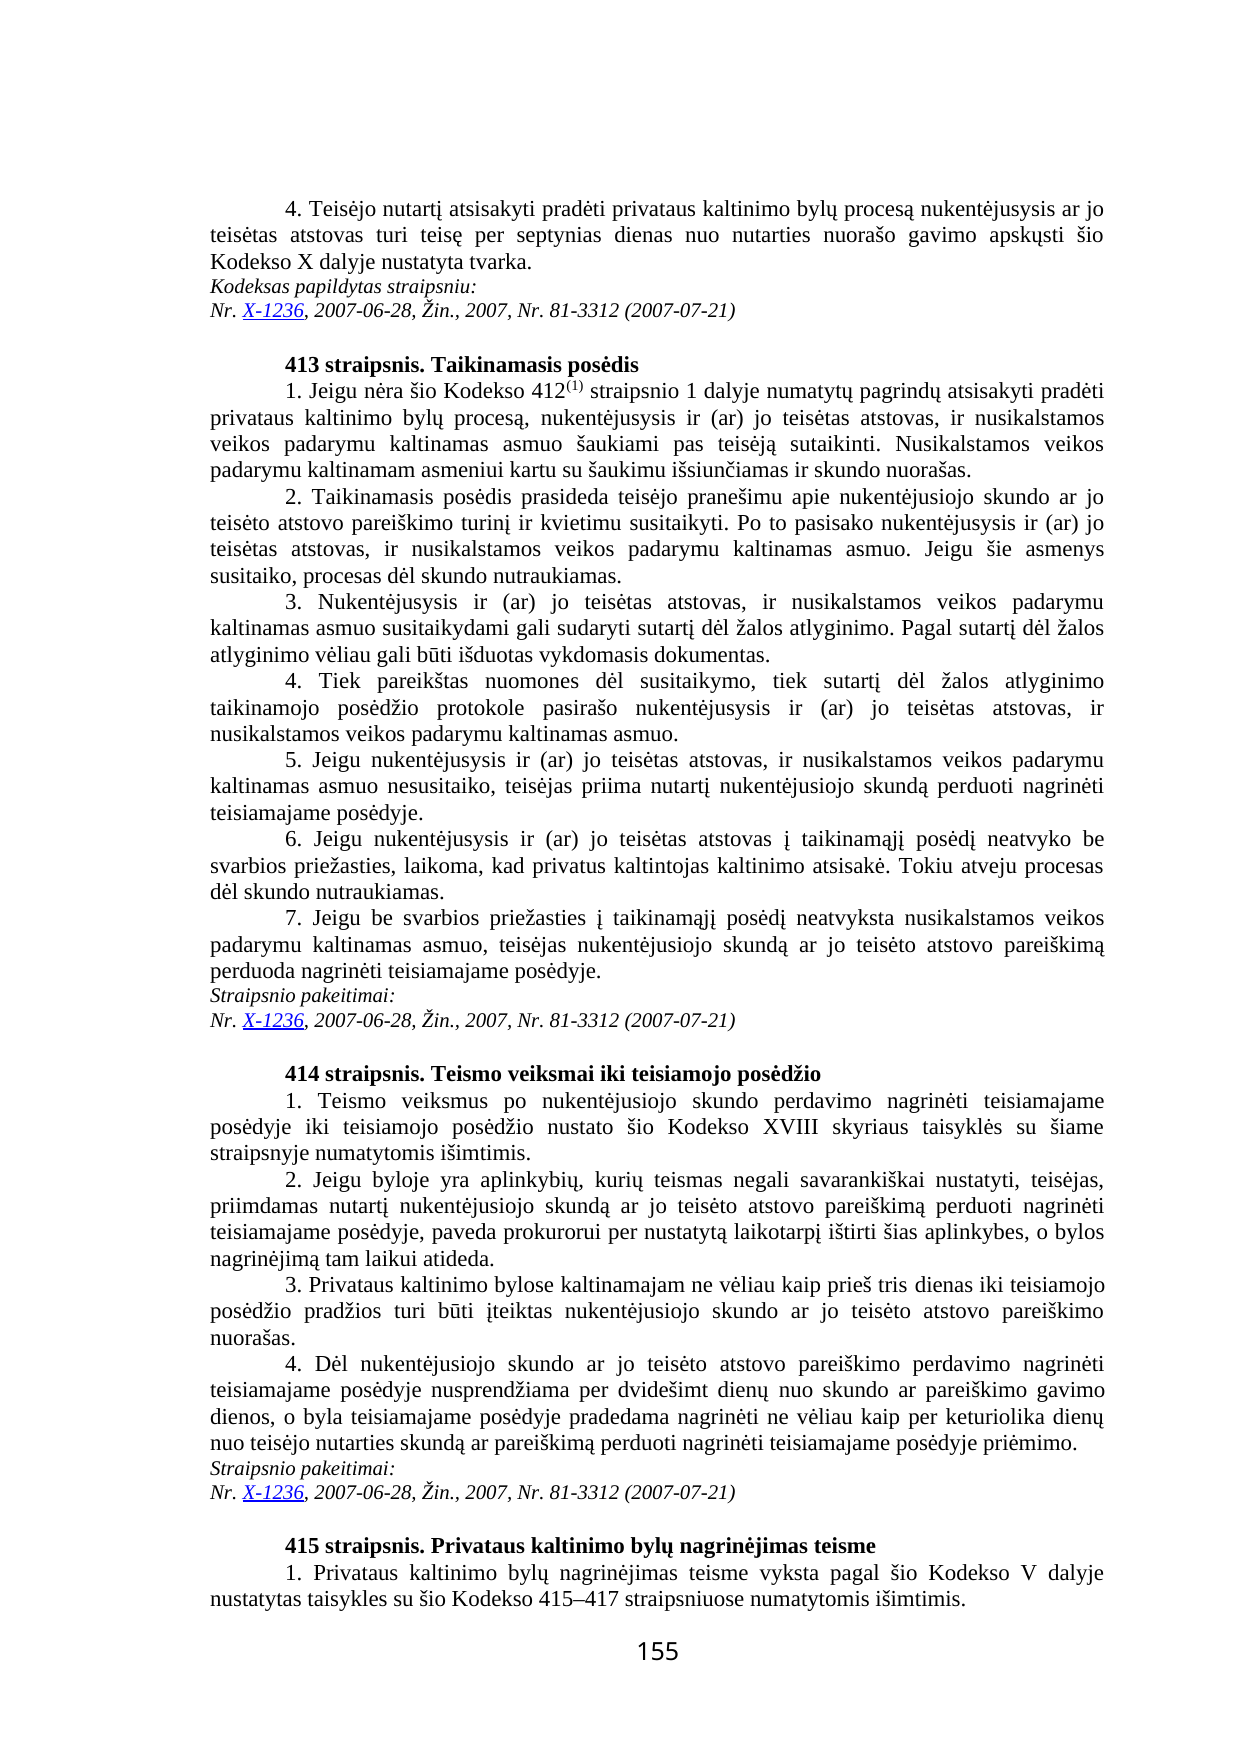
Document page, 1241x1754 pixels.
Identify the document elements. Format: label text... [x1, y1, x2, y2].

text Nr. X-1236, 2007-06-28, Žin., 2007, Nr. 81-3312 (2007-07-21) [210, 1480, 1106, 1504]
text 2. Jeigu byloje yra aplinkybių, kurių teismas negali savarankiškai nustatyti, teisėjas, priimdamas nutartį nukentėjusiojo skundą ar jo teisėto atstovo pareiškimą perduoti nagrinėti teisiamajame posėdyje, paveda prokurorui per nustatytą laikotarpį ištirti šias aplinkybes, o bylos nagrinėjimą tam laikui atideda. [210, 1166, 1106, 1271]
text 1. Jeigu nėra šio Kodekso 412(1) straipsnio 1 dalyje numatytų pagrindų atsisakyti pradėti privataus kaltinimo bylų procesą, nukentėjusysis ir (ar) jo teisėtas atstovas, ir nusikalstamos veikos padarymu kaltinamas asmuo šaukiami pas teisėją sutaikinti. Nusikalstamos veikos padarymu kaltinamam asmeniui kartu su šaukimu išsiunčiamas ir skundo nuorašas. [210, 377, 1106, 483]
text 4. Teisėjo nutartį atsisakyti pradėti privataus kaltinimo bylų procesą nukentėjusysis ar jo teisėtas atstovas turi teisę per septynias dienas nuo nutarties nuorašo gavimo apskųsti šio Kodekso X dalyje nustatyta tvarka. [210, 195, 1106, 274]
text 5. Jeigu nukentėjusysis ir (ar) jo teisėtas atstovas, ir nusikalstamos veikos padarymu kaltinamas asmuo nesusitaiko, teisėjas priima nutartį nukentėjusiojo skundą perduoti nagrinėti teisiamajame posėdyje. [210, 746, 1106, 825]
text Nr. X-1236, 2007-06-28, Žin., 2007, Nr. 81-3312 (2007-07-21) [210, 298, 1106, 322]
text 6. Jeigu nukentėjusysis ir (ar) jo teisėtas atstovas į taikinamąjį posėdį neatvyko be svarbios priežasties, laikoma, kad privatus kaltintojas kaltinimo atsisakė. Tokiu atveju procesas dėl skundo nutraukiamas. [210, 825, 1106, 904]
text 4. Dėl nukentėjusiojo skundo ar jo teisėto atstovo pareiškimo perdavimo nagrinėti teisiamajame posėdyje nusprendžiama per dvidešimt dienų nuo skundo ar pareiškimo gavimo dienos, o byla teisiamajame posėdyje pradedama nagrinėti ne vėliau kaip per keturiolika dienų nuo teisėjo nutarties skundą ar pareiškimą perduoti nagrinėti teisiamajame posėdyje priėmimo. [210, 1350, 1106, 1456]
text 3. Nukentėjusysis ir (ar) jo teisėtas atstovas, ir nusikalstamos veikos padarymu kaltinamas asmuo susitaikydami gali sudaryti sutartį dėl žalos atlyginimo. Pagal sutartį dėl žalos atlyginimo vėliau gali būti išduotas vykdomasis dokumentas. [210, 588, 1106, 667]
text 4. Tiek pareikštas nuomones dėl susitaikymo, tiek sutartį dėl žalos atlyginimo taikinamojo posėdžio protokole pasirašo nukentėjusysis ir (ar) jo teisėtas atstovas, ir nusikalstamos veikos padarymu kaltinamas asmuo. [210, 667, 1106, 746]
text 1. Teismo veiksmus po nukentėjusiojo skundo perdavimo nagrinėti teisiamajame posėdyje iki teisiamojo posėdžio nustato šio Kodekso XVIII skyriaus taisyklės su šiame straipsnyje numatytomis išimtimis. [210, 1087, 1106, 1166]
text Straipsnio pakeitimai: [210, 1456, 1106, 1480]
text 7. Jeigu be svarbios priežasties į taikinamąjį posėdį neatvyksta nusikalstamos veikos padarymu kaltinamas asmuo, teisėjas nukentėjusiojo skundą ar jo teisėto atstovo pareiškimą perduoda nagrinėti teisiamajame posėdyje. [210, 904, 1106, 983]
text 414 straipsnis. Teismo veiksmai iki teisiamojo posėdžio [210, 1060, 1106, 1087]
text 413 straipsnis. Taikinamasis posėdis [210, 351, 1106, 377]
text Kodeksas papildytas straipsniu: [210, 274, 1106, 298]
text Nr. X-1236, 2007-06-28, Žin., 2007, Nr. 81-3312 (2007-07-21) [210, 1007, 1106, 1032]
text 415 straipsnis. Privataus kaltinimo bylų nagrinėjimas teisme [210, 1532, 1106, 1559]
text 2. Taikinamasis posėdis prasideda teisėjo pranešimu apie nukentėjusiojo skundo ar jo teisėto atstovo pareiškimo turinį ir kvietimu susitaikyti. Po to pasisako nukentėjusysis ir (ar) jo teisėtas atstovas, ir nusikalstamos veikos padarymu kaltinamas asmuo. Jeigu šie asmenys susitaiko, procesas dėl skundo nutraukiamas. [210, 483, 1106, 588]
text 3. Privataus kaltinimo bylose kaltinamajam ne vėliau kaip prieš tris dienas iki teisiamojo posėdžio pradžios turi būti įteiktas nukentėjusiojo skundo ar jo teisėto atstovo pareiškimo nuorašas. [210, 1271, 1106, 1350]
text Straipsnio pakeitimai: [210, 983, 1106, 1007]
text 1. Privataus kaltinimo bylų nagrinėjimas teisme vyksta pagal šio Kodekso V dalyje nustatytas taisykles su šio Kodekso 415–417 straipsniuose numatytomis išimtimis. [210, 1559, 1106, 1612]
